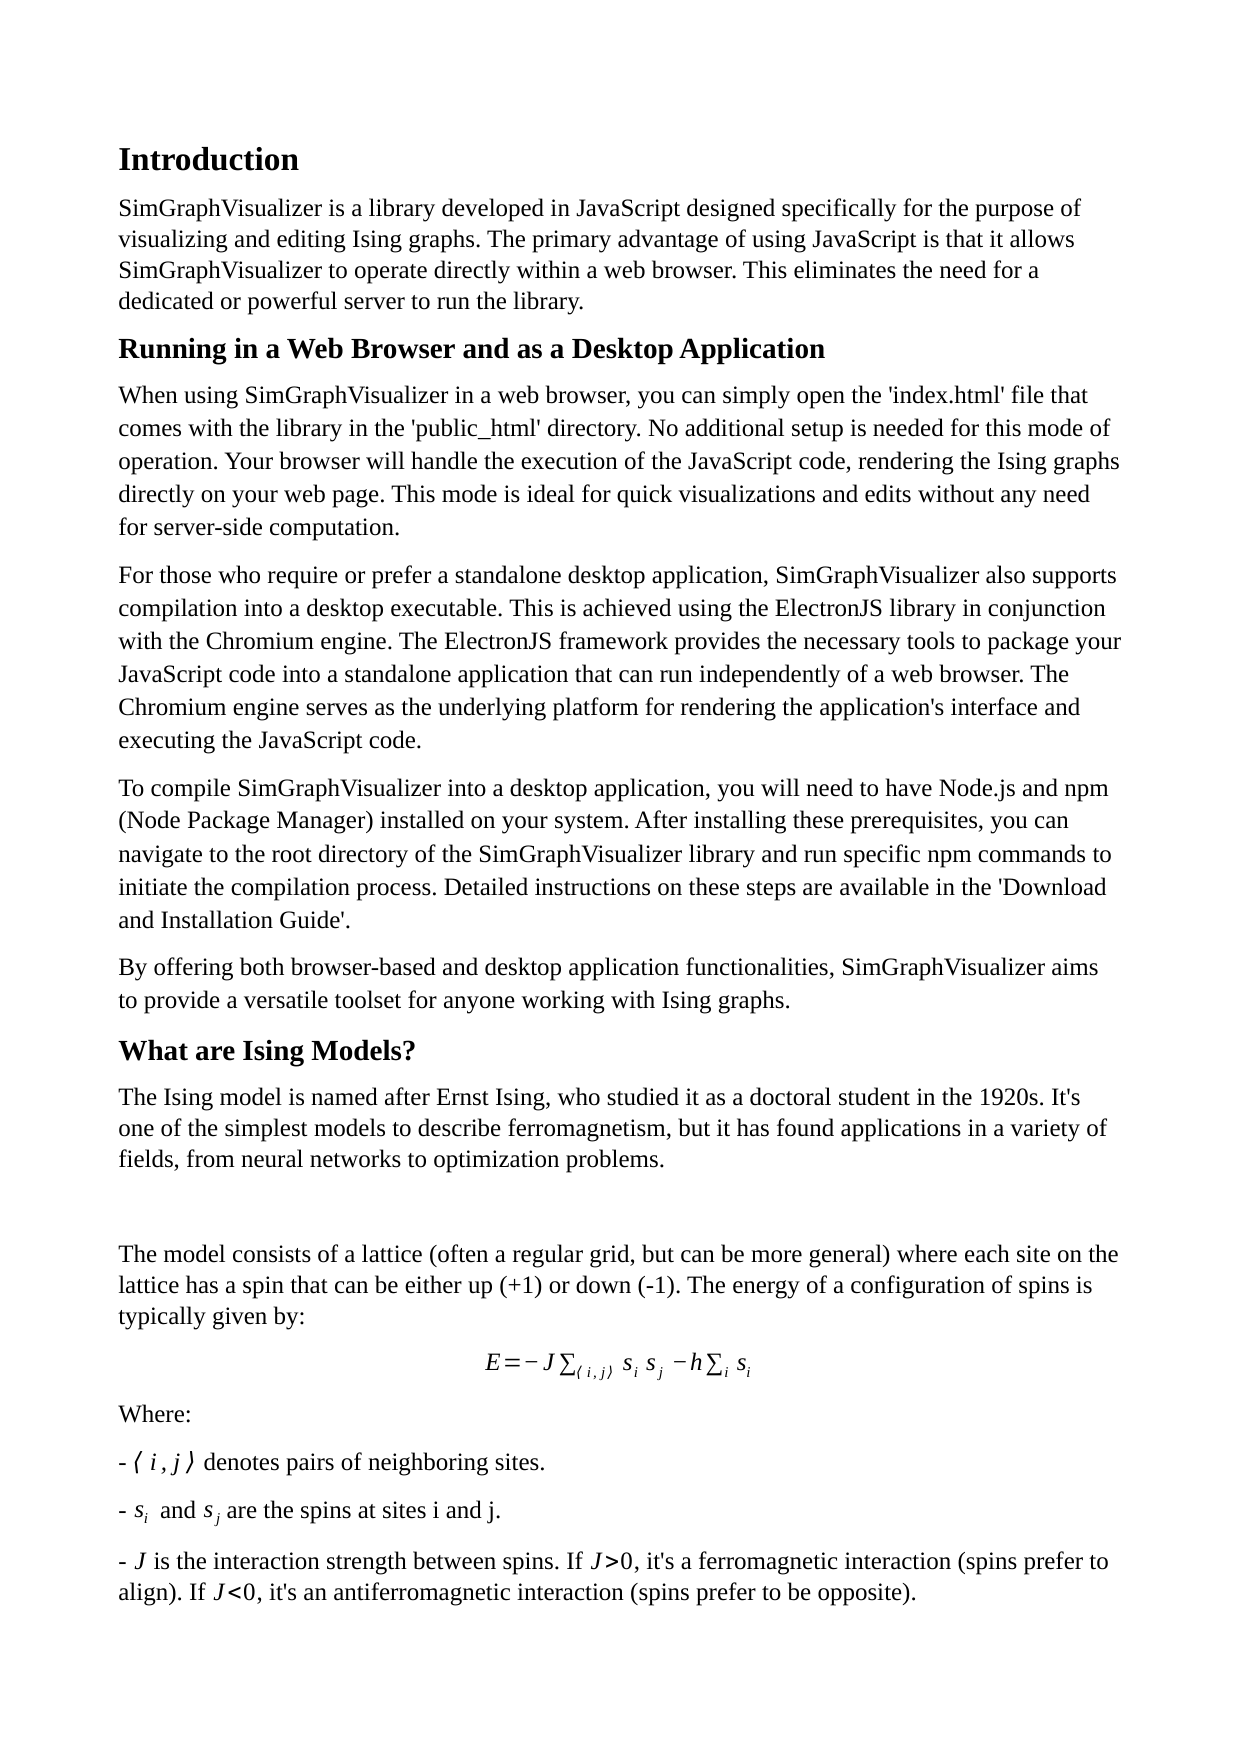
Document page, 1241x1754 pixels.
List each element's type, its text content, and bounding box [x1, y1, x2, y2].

subtitle Introduction [118, 139, 1122, 177]
text SimGraphVisualizer is a library developed in JavaScript designed specifically for the purpose of visualizing and editing Ising graphs. The primary advantage of using JavaScript is that it allows SimGraphVisualizer to operate directly within a web browser. This eliminates the need for a dedicated or powerful server to run the library. [118, 193, 1122, 315]
text - denotes pairs of neighboring sites. [118, 1447, 1122, 1476]
text When using SimGraphVisualizer in a web browser, you can simply open the 'index.html' file that comes with the library in the 'public_html' directory. No additional setup is needed for this mode of operation. Your browser will handle the execution of the JavaScript code, rendering the Ising graphs directly on your web page. This mode is ideal for quick visualizations and edits without any need for server-side computation. [118, 380, 1122, 541]
text By offering both browser-based and desktop application functionalities, SimGraphVisualizer aims to provide a versatile toolset for anyone working with Ising graphs. [118, 952, 1122, 1014]
subtitle What are Ising Models? [118, 1033, 1122, 1066]
text The Ising model is named after Ernst Ising, who studied it as a doctoral student in the 1920s. It's one of the simplest models to describe ferromagnetism, but it has found applications in a variety of fields, from neural networks to optimization problems. [118, 1082, 1122, 1172]
text The model consists of a lattice (often a regular grid, but can be more general) where each site on the lattice has a spin that can be either up (+1) or down (-1). The energy of a configuration of spins is typically given by: [118, 1239, 1122, 1330]
text For those who require or prefer a standalone desktop application, SimGraphVisualizer also supports compilation into a desktop executable. This is achieved using the ElectronJS library in conjunction with the Chromium engine. The ElectronJS framework provides the necessary tools to package your JavaScript code into a standalone application that can run independently of a web browser. The Chromium engine serves as the underlying platform for rendering the application's interface and executing the JavaScript code. [118, 560, 1122, 754]
subtitle Running in a Web Browser and as a Desktop Application [118, 332, 1122, 365]
text - is the interaction strength between spins. If , it's a ferromagnetic interaction (spins prefer to align). If , it's an antiferromagnetic interaction (spins prefer to be opposite). [118, 1546, 1122, 1606]
text - and are the spins at sites i and j. [118, 1495, 1122, 1527]
text Where: [118, 1399, 1122, 1428]
text To compile SimGraphVisualizer into a desktop application, you will need to have Node.js and npm (Node Package Manager) installed on your system. After installing these prerequisites, you can navigate to the root directory of the SimGraphVisualizer library and run specific npm commands to initiate the compilation process. Detailed instructions on these steps are available in the 'Download and Installation Guide'. [118, 773, 1122, 933]
